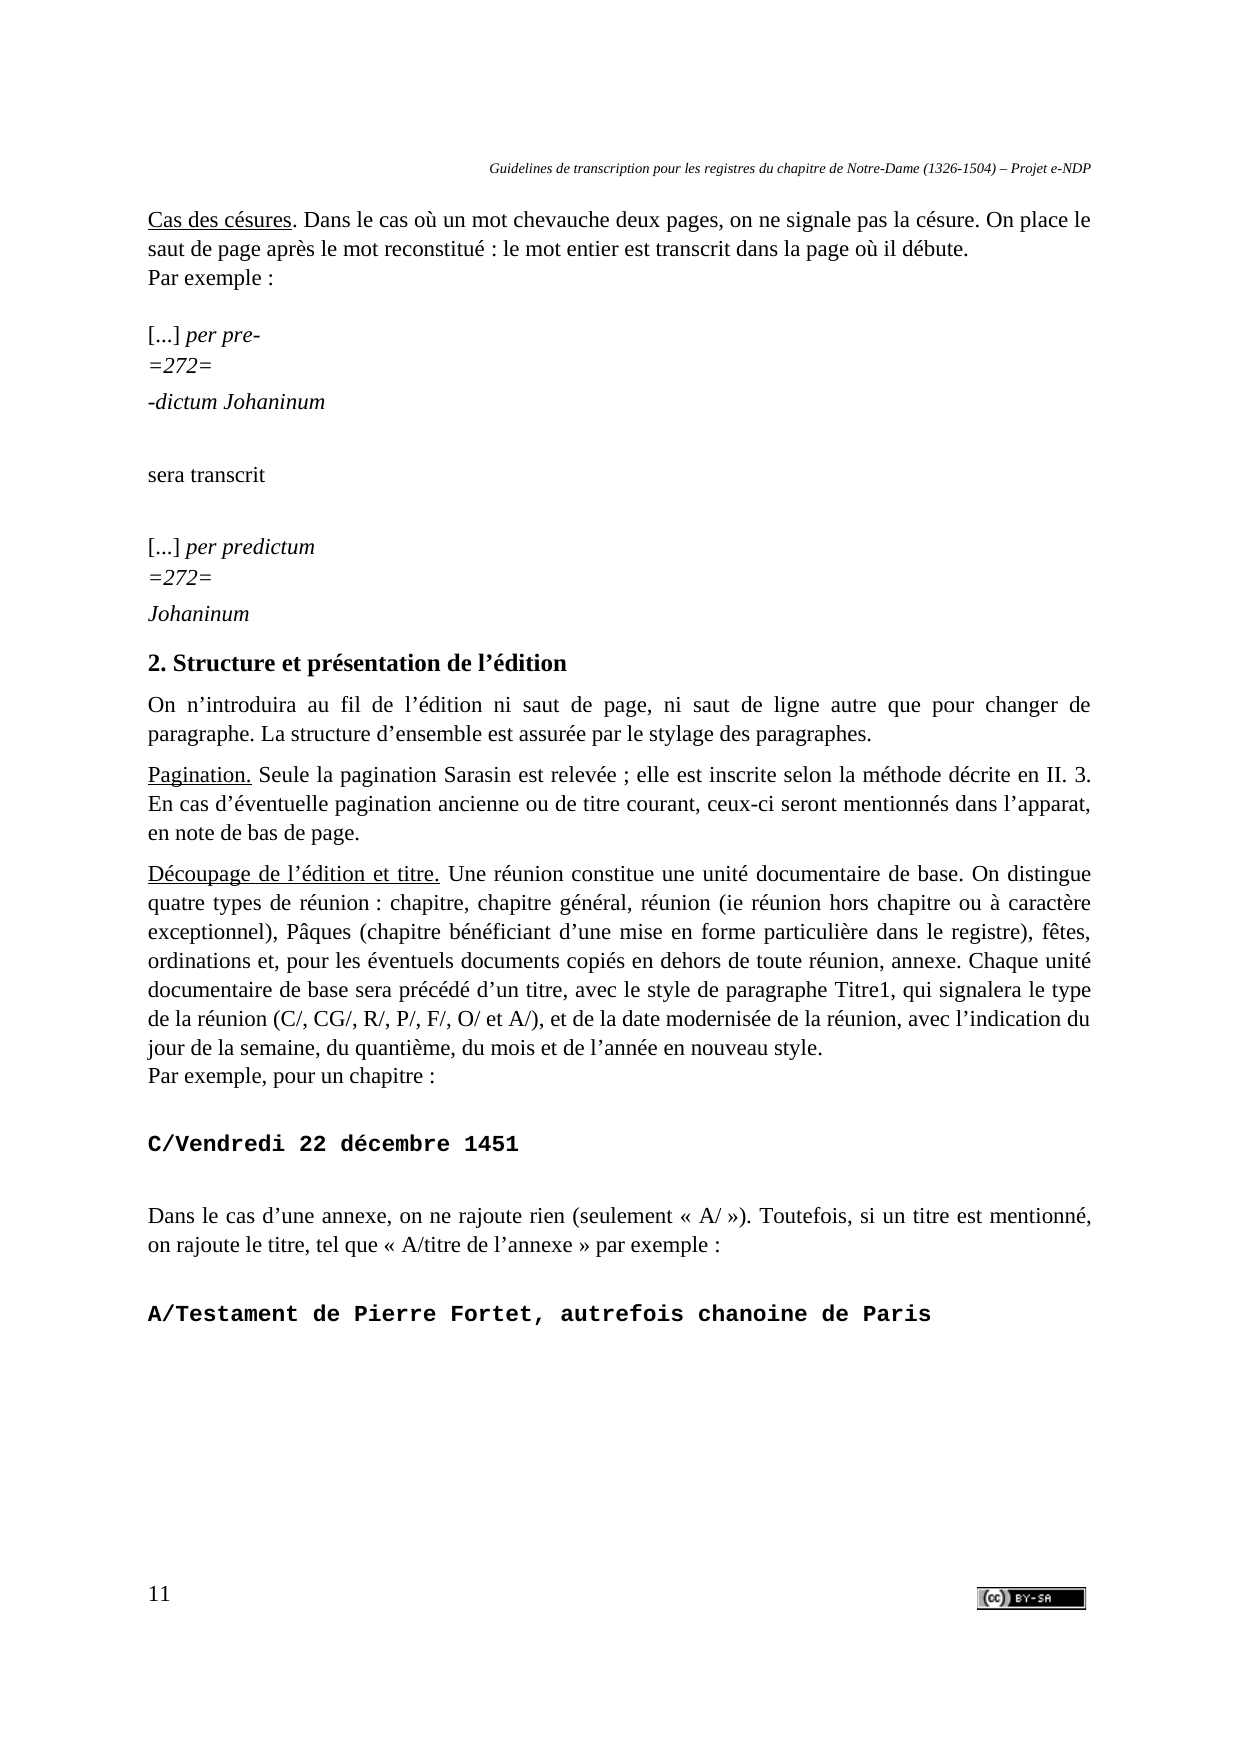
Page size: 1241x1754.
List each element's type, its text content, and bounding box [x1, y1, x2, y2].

picture [977, 1587, 1087, 1610]
text Par exemple, pour un chapitre : [148, 1062, 1093, 1089]
subtitle A/Testament de Pierre Fortet, autrefois chanoine de Paris [148, 1302, 1093, 1328]
text Dans le cas d’une annexe, on ne rajoute rien (seulement « A/ »). Toutefois, si un titre est mentionné, on rajoute le titre, tel que « A/titre de l’annexe » par exemple : [148, 1203, 1093, 1258]
text On n’introduira au fil de l’édition ni saut de page, ni saut de ligne autre que pour changer de paragraphe. La structure d’ensemble est assurée par le stylage des paragraphes. [148, 691, 1093, 747]
text [...] per pre- [148, 321, 1093, 348]
text Cas des césures. Dans le cas où un mot chevauche deux pages, on ne signale pas la césure. On place le saut de page après le mot reconstitué : le mot entier est transcrit dans la page où il débute. [148, 206, 1093, 261]
text Par exemple : [148, 263, 1093, 290]
text =272= [148, 564, 1093, 590]
text Découpage de l’édition et titre. Une réunion constitue une unité documentaire de base. On distingue quatre types de réunion : chapitre, chapitre général, réunion (ie réunion hors chapitre ou à caractère exceptionnel), Pâques (chapitre bénéficiant d’une mise en forme particulière dans le registre), fêtes, ordinations et, pour les éventuels documents copiés en dehors de toute réunion, annexe. Chaque unité documentaire de base sera précédé d’un titre, avec le style de paragraphe Titre1, qui signalera le type de la réunion (C/, CG/, R/, P/, F/, O/ et A/), et de la date modernisée de la réunion, avec l’indication du jour de la semaine, du quantième, du mois et de l’année en nouveau style. [148, 860, 1093, 1060]
subtitle C/Vendredi 22 décembre 1451 [148, 1133, 1093, 1159]
text Pagination. Seule la pagination Sarasin est relevée ; elle est inscrite selon la méthode décrite en II. 3. En cas d’éventuelle pagination ancienne ou de titre courant, ceux-ci seront mentionnés dans l’apparat, en note de bas de page. [148, 761, 1093, 845]
text 2. Structure et présentation de l’édition [148, 648, 1093, 677]
text Johaninum [148, 600, 1093, 626]
text [...] per predictum [148, 533, 1093, 560]
text -dictum Johaninum [148, 388, 1093, 414]
text =272= [148, 352, 1093, 378]
text sera transcrit [148, 461, 1093, 487]
